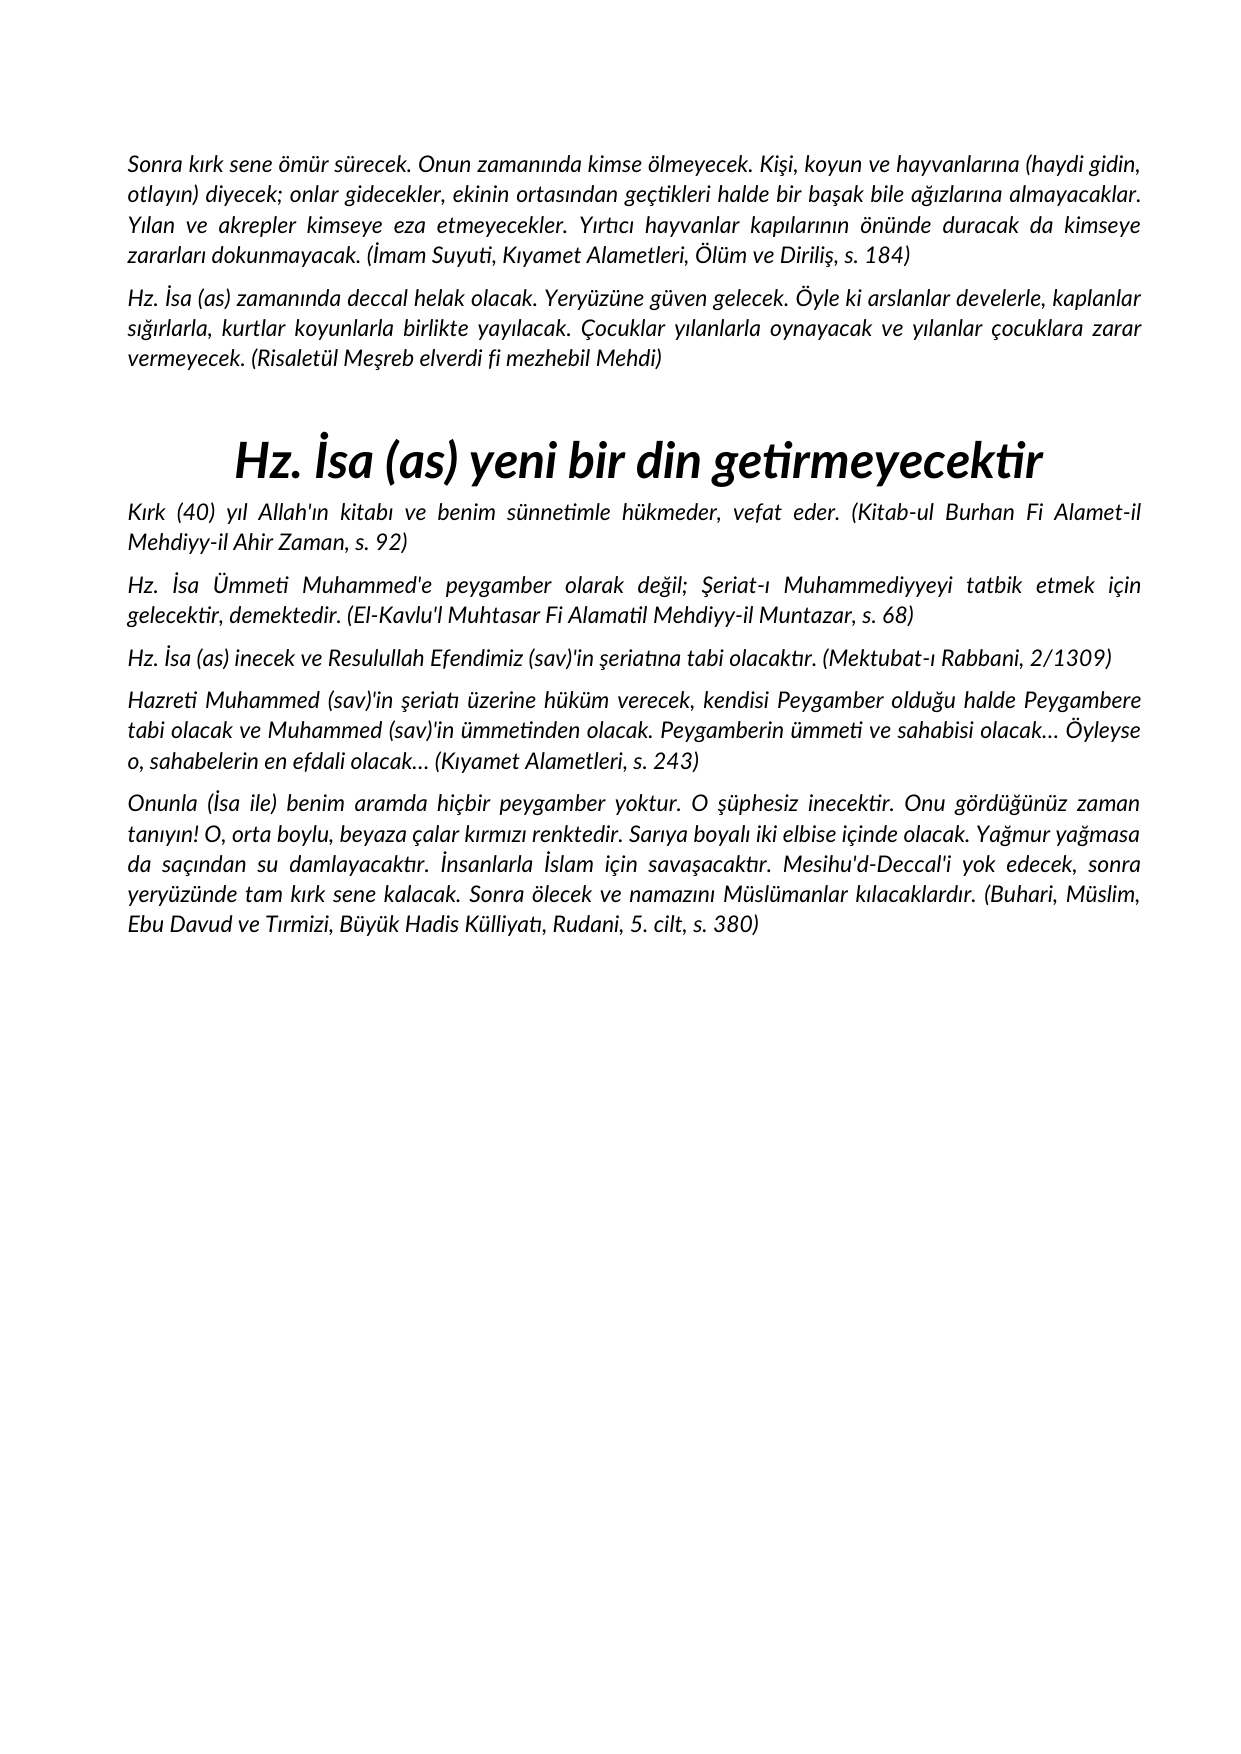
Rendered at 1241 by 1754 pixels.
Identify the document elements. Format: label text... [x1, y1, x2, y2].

text Hz. İsa (as) inecek ve Resulullah Efendimiz (sav)'in şeriatına tabi olacaktır. (Mektubat-ı Rabbani, 2/1309) [127, 643, 1143, 671]
text Hz. İsa (as) zamanında deccal helak olacak. Yeryüzüne güven gelecek. Öyle ki arslanlar develerle, kaplanlar sığırlarla, kurtlar koyunlarla birlikte yayılacak. Çocuklar yılanlarla oynayacak ve yılanlar çocuklara zarar vermeyecek. (Risaletül Meşreb elverdi fi mezhebil Mehdi) [127, 283, 1143, 371]
text Hz. İsa Ümmeti Muhammed'e peygamber olarak değil; Şeriat-ı Muhammediyyeyi tatbik etmek için gelecektir, demektedir. (El-Kavlu'l Muhtasar Fi Alamatil Mehdiyy-il Muntazar, s. 68) [127, 570, 1143, 628]
text Hazreti Muhammed (sav)'in şeriatı üzerine hüküm verecek, kendisi Peygamber olduğu halde Peygambere tabi olacak ve Muhammed (sav)'in ümmetinden olacak. Peygamberin ümmeti ve sahabisi olacak… Öyleyse o, sahabelerin en efdali olacak… (Kıyamet Alametleri, s. 243) [127, 686, 1143, 774]
subtitle Hz. İsa (as) yeni bir din getirmeyecektir [112, 429, 1165, 489]
text Onunla (İsa ile) benim aramda hiçbir peygamber yoktur. O şüphesiz inecektir. Onu gördüğünüz zaman tanıyın! O, orta boylu, beyaza çalar kırmızı renktedir. Sarıya boyalı iki elbise içinde olacak. Yağmur yağmasa da saçından su damlayacaktır. İnsanlarla İslam için savaşacaktır. Mesihu'd-Deccal'i yok edecek, sonra yeryüzünde tam kırk sene kalacak. Sonra ölecek ve namazını Müslümanlar kılacaklardır. (Buhari, Müslim, Ebu Davud ve Tırmizi, Büyük Hadis Külliyatı, Rudani, 5. cilt, s. 380) [127, 789, 1143, 937]
text Kırk (40) yıl Allah'ın kitabı ve benim sünnetimle hükmeder, vefat eder. (Kitab-ul Burhan Fi Alamet-il Mehdiyy-il Ahir Zaman, s. 92) [127, 497, 1143, 555]
text Sonra kırk sene ömür sürecek. Onun zamanında kimse ölmeyecek. Kişi, koyun ve hayvanlarına (haydi gidin, otlayın) diyecek; onlar gidecekler, ekinin ortasından geçtikleri halde bir başak bile ağızlarına almayacaklar. Yılan ve akrepler kimseye eza etmeyecekler. Yırtıcı hayvanlar kapılarının önünde duracak da kimseye zararları dokunmayacak. (İmam Suyuti, Kıyamet Alametleri, Ölüm ve Diriliş, s. 184) [127, 150, 1143, 268]
